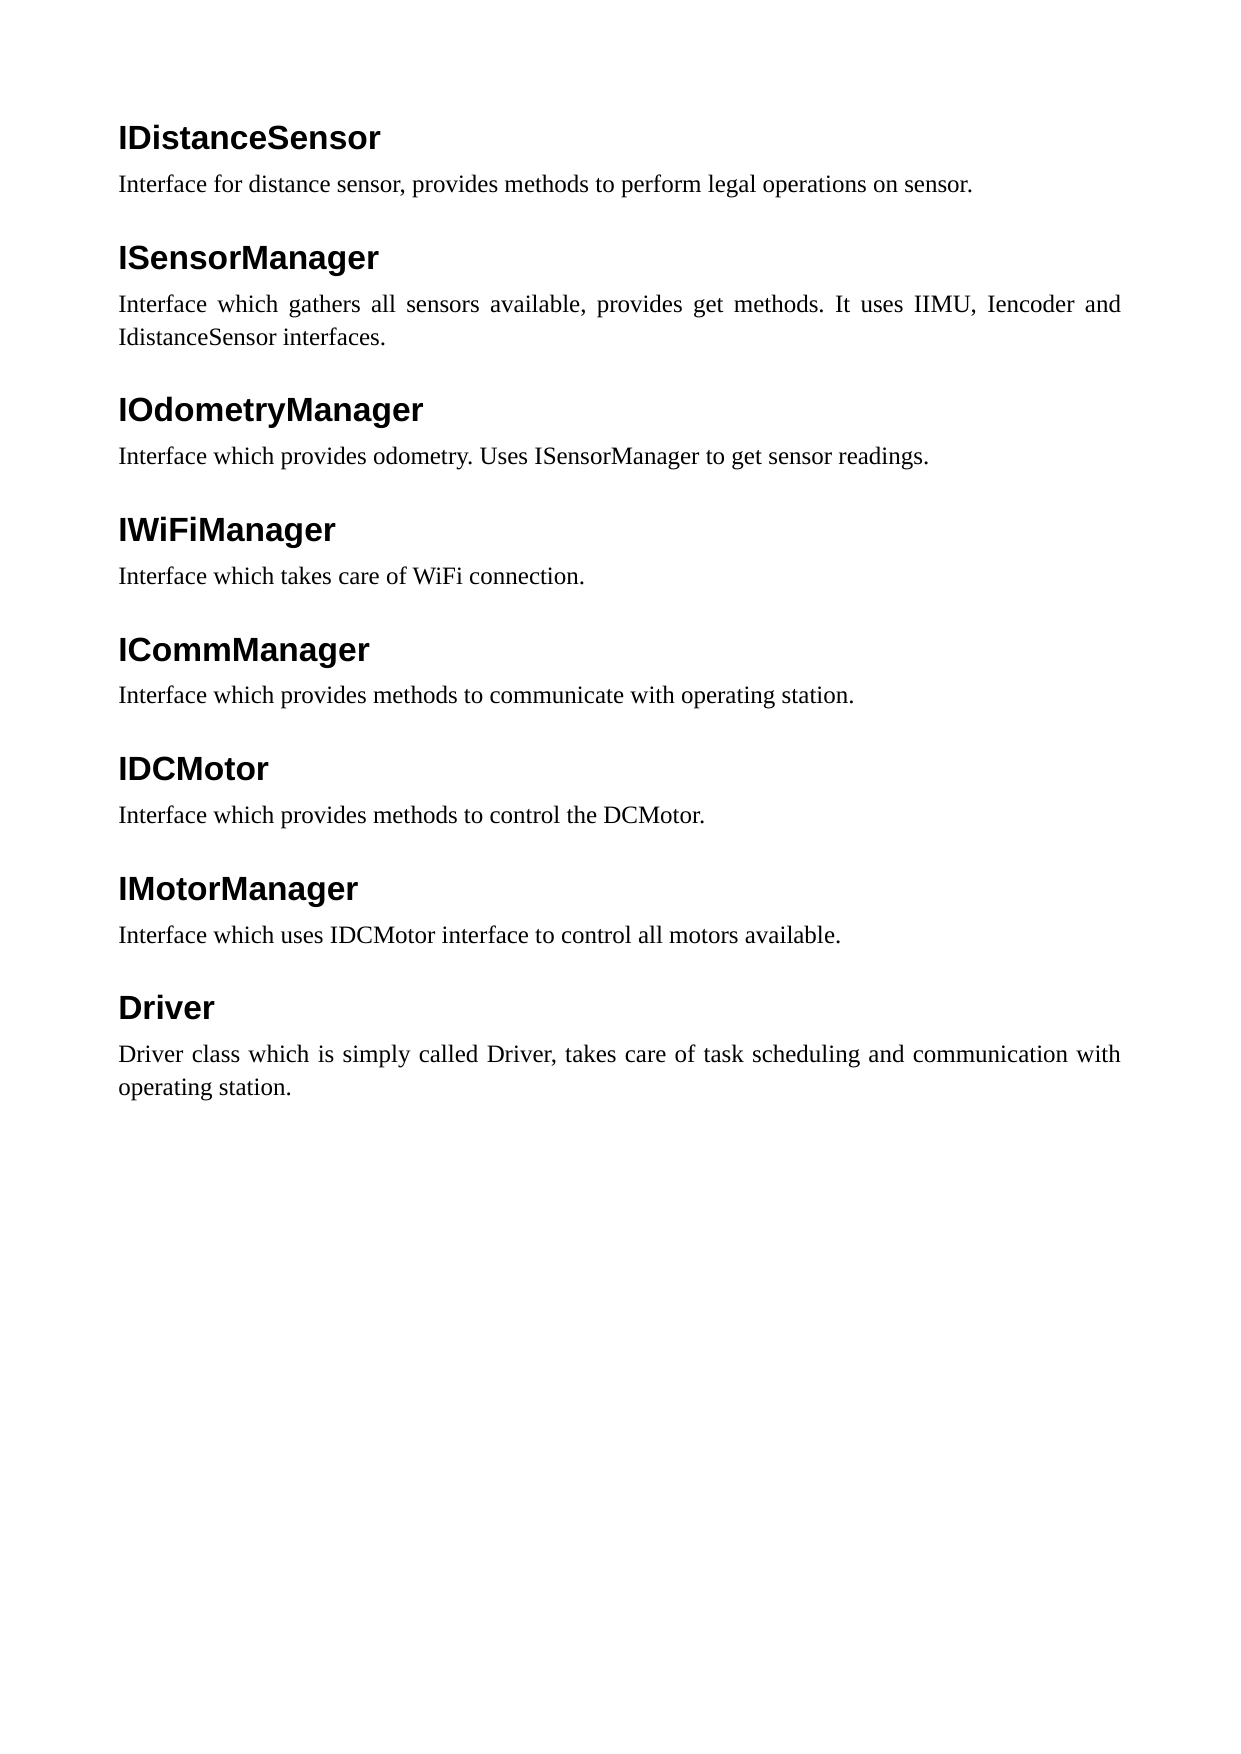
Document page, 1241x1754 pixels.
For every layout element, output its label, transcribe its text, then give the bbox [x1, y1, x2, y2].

subtitle Driver [118, 988, 1122, 1027]
text Driver class which is simply called Driver, takes care of task scheduling and communication with operating station. [118, 1039, 1122, 1101]
text Interface which provides odometry. Uses ISensorManager to get sensor readings. [118, 441, 1122, 470]
text Interface which provides methods to control the DCMotor. [118, 800, 1122, 829]
subtitle IOdometryManager [118, 390, 1122, 429]
text Interface which provides methods to communicate with operating station. [118, 681, 1122, 709]
subtitle ICommManager [118, 629, 1122, 668]
text Interface which takes care of WiFi connection. [118, 561, 1122, 590]
subtitle IMotorManager [118, 869, 1122, 907]
text Interface which uses IDCMotor interface to control all motors available. [118, 920, 1122, 948]
text Interface which gathers all sensors available, provides get methods. It uses IIMU, Iencoder and IdistanceSensor interfaces. [118, 289, 1122, 351]
subtitle IDistanceSensor [118, 118, 1122, 157]
subtitle IWiFiManager [118, 510, 1122, 548]
subtitle ISensorManager [118, 238, 1122, 276]
text Interface for distance sensor, provides methods to perform legal operations on sensor. [118, 169, 1122, 198]
subtitle IDCMotor [118, 749, 1122, 788]
